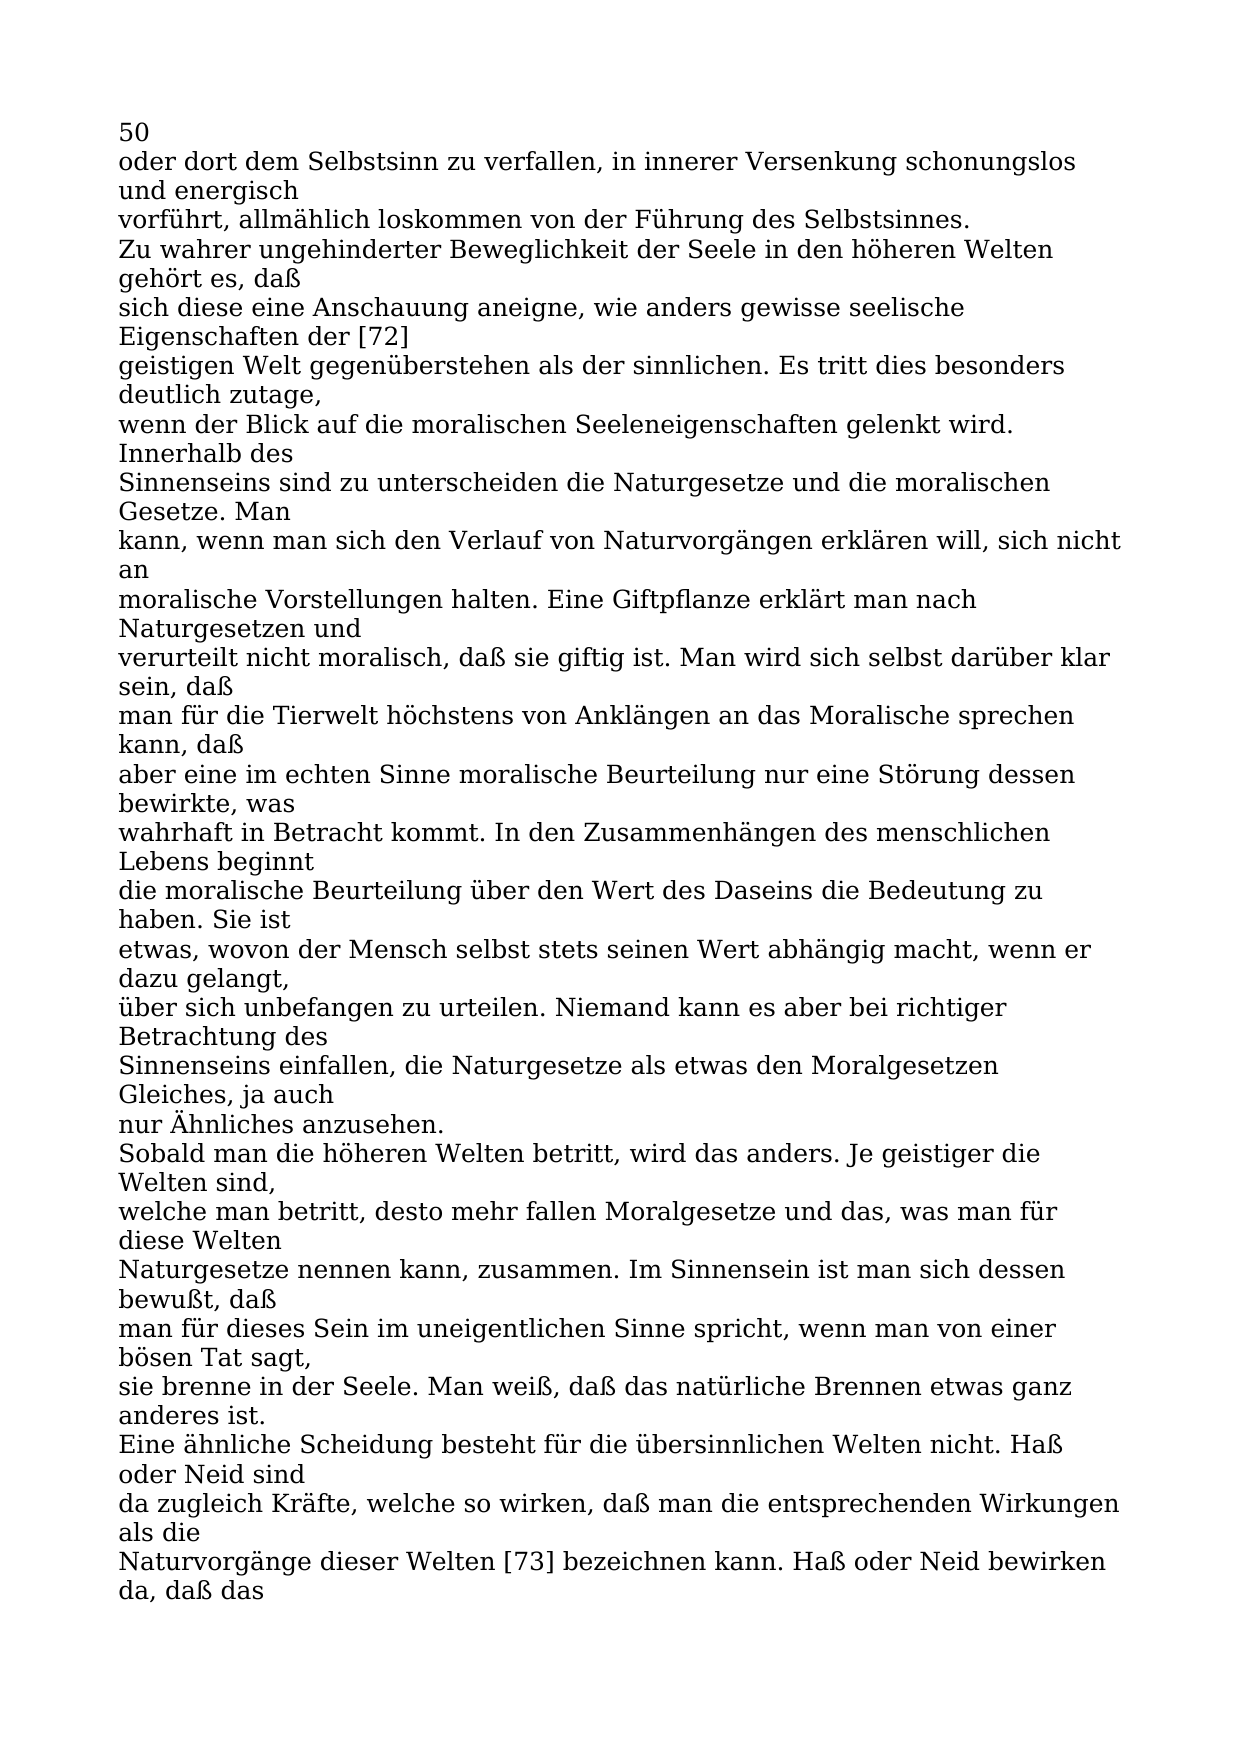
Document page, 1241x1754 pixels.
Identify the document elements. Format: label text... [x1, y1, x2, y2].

text man für die Tierwelt höchstens von Anklängen an das Moralische sprechen kann, daß [118, 701, 1122, 760]
text Naturvorgänge dieser Welten [73] bezeichnen kann. Haß oder Neid bewirken da, daß das [118, 1547, 1122, 1606]
text geistigen Welt gegenüberstehen als der sinnlichen. Es tritt dies besonders deutlich zutage, [118, 351, 1122, 410]
text 50 [118, 118, 1122, 147]
text etwas, wovon der Mensch selbst stets seinen Wert abhängig macht, wenn er dazu gelangt, [118, 935, 1122, 993]
text Zu wahrer ungehinderter Beweglichkeit der Seele in den höheren Welten gehört es, daß [118, 235, 1122, 293]
text oder dort dem Selbstsinn zu verfallen, in innerer Versenkung schonungslos und energisch [118, 147, 1122, 206]
text kann, wenn man sich den Verlauf von Naturvorgängen erklären will, sich nicht an [118, 526, 1122, 585]
text die moralische Beurteilung über den Wert des Daseins die Bedeutung zu haben. Sie ist [118, 876, 1122, 935]
text Sinnenseins sind zu unterscheiden die Naturgesetze und die moralischen Gesetze. Man [118, 468, 1122, 526]
text sie brenne in der Seele. Man weiß, daß das natürliche Brennen etwas ganz anderes ist. [118, 1372, 1122, 1431]
text Sobald man die höheren Welten betritt, wird das anders. Je geistiger die Welten sind, [118, 1139, 1122, 1197]
text man für dieses Sein im uneigentlichen Sinne spricht, wenn man von einer bösen Tat sagt, [118, 1314, 1122, 1372]
text da zugleich Kräfte, welche so wirken, daß man die entsprechenden Wirkungen als die [118, 1489, 1122, 1547]
text Naturgesetze nennen kann, zusammen. Im Sinnensein ist man sich dessen bewußt, daß [118, 1256, 1122, 1314]
text nur Ähnliches anzusehen. [118, 1110, 1122, 1139]
text vorführt, allmählich loskommen von der Führung des Selbstsinnes. [118, 206, 1122, 235]
text welche man betritt, desto mehr fallen Moralgesetze und das, was man für diese Welten [118, 1197, 1122, 1256]
text wenn der Blick auf die moralischen Seeleneigenschaften gelenkt wird. Innerhalb des [118, 410, 1122, 468]
text aber eine im echten Sinne moralische Beurteilung nur eine Störung dessen bewirkte, was [118, 760, 1122, 818]
text verurteilt nicht moralisch, daß sie giftig ist. Man wird sich selbst darüber klar sein, daß [118, 643, 1122, 701]
text Sinnenseins einfallen, die Naturgesetze als etwas den Moralgesetzen Gleiches, ja auch [118, 1051, 1122, 1110]
text wahrhaft in Betracht kommt. In den Zusammenhängen des menschlichen Lebens beginnt [118, 818, 1122, 876]
text sich diese eine Anschauung aneigne, wie anders gewisse seelische Eigenschaften der [72] [118, 293, 1122, 351]
text moralische Vorstellungen halten. Eine Giftpflanze erklärt man nach Naturgesetzen und [118, 585, 1122, 643]
text über sich unbefangen zu urteilen. Niemand kann es aber bei richtiger Betrachtung des [118, 993, 1122, 1051]
text Eine ähnliche Scheidung besteht für die übersinnlichen Welten nicht. Haß oder Neid sind [118, 1431, 1122, 1489]
